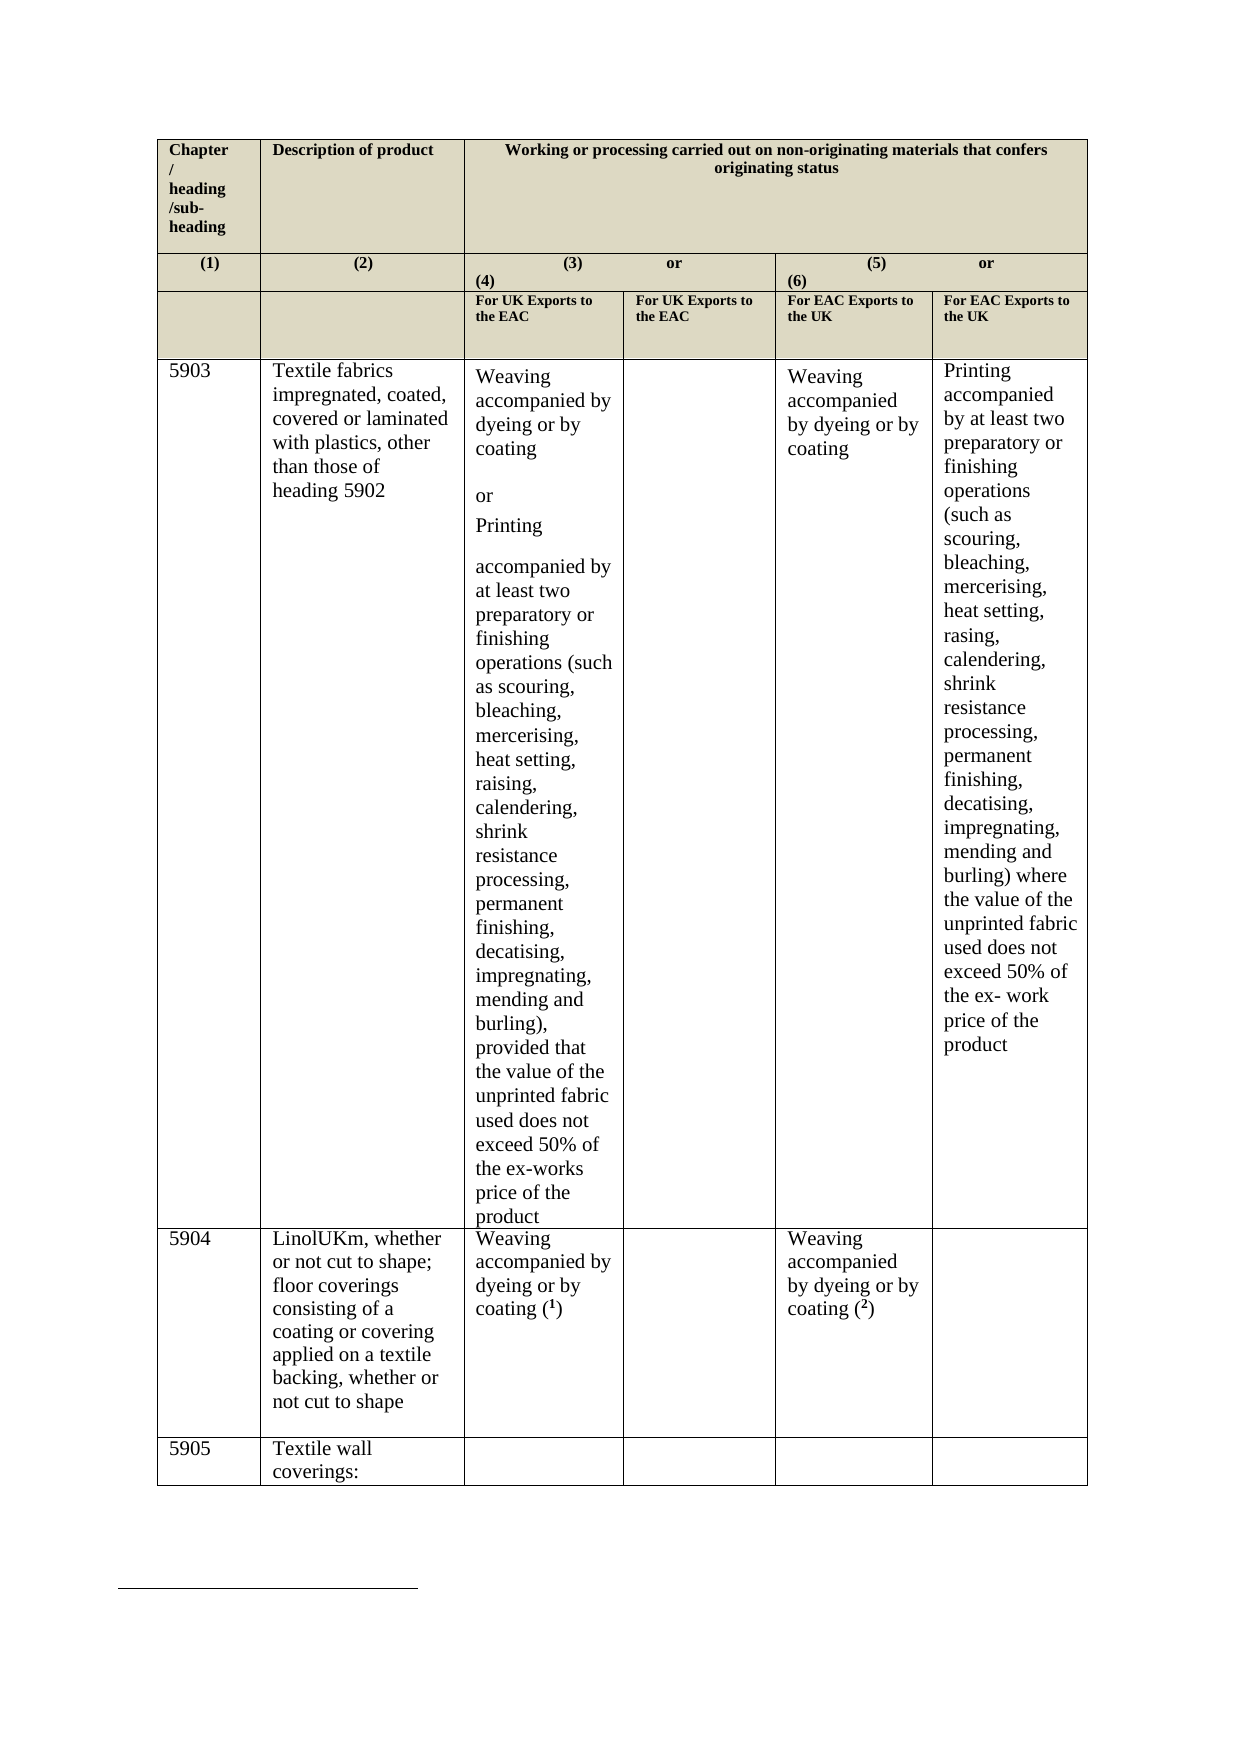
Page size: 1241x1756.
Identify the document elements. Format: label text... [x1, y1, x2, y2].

table_cell [158, 1251, 260, 1274]
table_cell [465, 1389, 623, 1437]
table_cell Weaving [776, 1229, 932, 1251]
table_cell (2) [261, 254, 464, 291]
table_cell [624, 1229, 775, 1437]
table_cell [776, 1344, 932, 1366]
table_cell 5903 [158, 360, 260, 1228]
table_cell or not cut to shape; [261, 1251, 464, 1274]
table_cell For UK Exports to the EAC [465, 292, 623, 358]
table_cell [158, 1344, 260, 1366]
table_cell Weaving accompanied by dyeing or by coating or Printing accompanied by at least two preparatory or finishing operations (such as scouring, bleaching, mercerising, heat setting, raising, calendering, shrink resistance processing, permanent finishing, decatising, impregnating, mending and burling), provided that the value of the unprinted fabric used does not exceed 50% of the ex-works price of the product [465, 360, 623, 1228]
table_cell coating or covering [261, 1321, 464, 1343]
table_cell [158, 1389, 260, 1437]
table_cell [776, 1366, 932, 1389]
table_cell [465, 1366, 623, 1389]
table_cell applied on a textile [261, 1344, 464, 1366]
table_cell For EAC Exports to the UK [933, 292, 1087, 358]
table_cell LinolUKm, whether [261, 1229, 464, 1251]
table_header Working or processing carried out on non-originating materials that confers originating status [465, 140, 1087, 253]
table_cell floor coverings consisting of a [261, 1274, 464, 1321]
table_cell [261, 292, 464, 358]
table_cell (3) (4) [465, 254, 624, 291]
table_cell [933, 1229, 1087, 1437]
table_cell [933, 1438, 1087, 1484]
table_cell [624, 360, 775, 1228]
table_cell (5) (6) [776, 254, 932, 291]
table_cell Printing accompanied by at least two preparatory or finishing operations (such as scouring, bleaching, mercerising, heat setting, rasing, calendering, shrink resistance processing, permanent finishing, decatising, impregnating, mending and burling) where the value of the unprinted fabric used does not exceed 50% of the ex- work price of the product [933, 360, 1087, 1228]
table_cell [624, 1438, 775, 1484]
table_cell [158, 1274, 260, 1321]
table_cell Weaving [465, 1229, 623, 1251]
table_cell backing, whether or [261, 1366, 464, 1389]
table_cell 5904 [158, 1229, 260, 1251]
table_cell [776, 1321, 932, 1343]
table_cell For EAC Exports to the UK [776, 292, 932, 358]
table_cell (1) [158, 254, 260, 291]
table_cell accompanied [776, 1251, 932, 1274]
table_cell not cut to shape [261, 1389, 464, 1437]
table_cell accompanied by [465, 1251, 623, 1274]
table_cell [465, 1438, 623, 1484]
table_header Description of product [261, 140, 464, 253]
table_cell Weaving accompanied by dyeing or by coating [776, 360, 932, 1228]
table_cell or [932, 254, 1087, 291]
table_cell 5905 [158, 1438, 260, 1484]
table_cell dyeing or by coating (1) [465, 1274, 623, 1321]
table_cell [776, 1389, 932, 1437]
table_cell by dyeing or by coating (2) [776, 1274, 932, 1321]
table_cell [465, 1344, 623, 1366]
table_cell Textile wall coverings: [261, 1438, 464, 1484]
table_cell [465, 1321, 623, 1343]
table_header Chapter/heading/sub-heading [158, 140, 260, 253]
table_cell [158, 292, 260, 358]
table_cell [158, 1321, 260, 1343]
table_cell Textile fabrics impregnated, coated, covered or laminated with plastics, other than those of heading 5902 [261, 360, 464, 1228]
table_cell For UK Exports to the EAC [624, 292, 775, 358]
table_cell [776, 1438, 932, 1484]
table_cell or [624, 254, 775, 291]
table_cell [158, 1366, 260, 1389]
